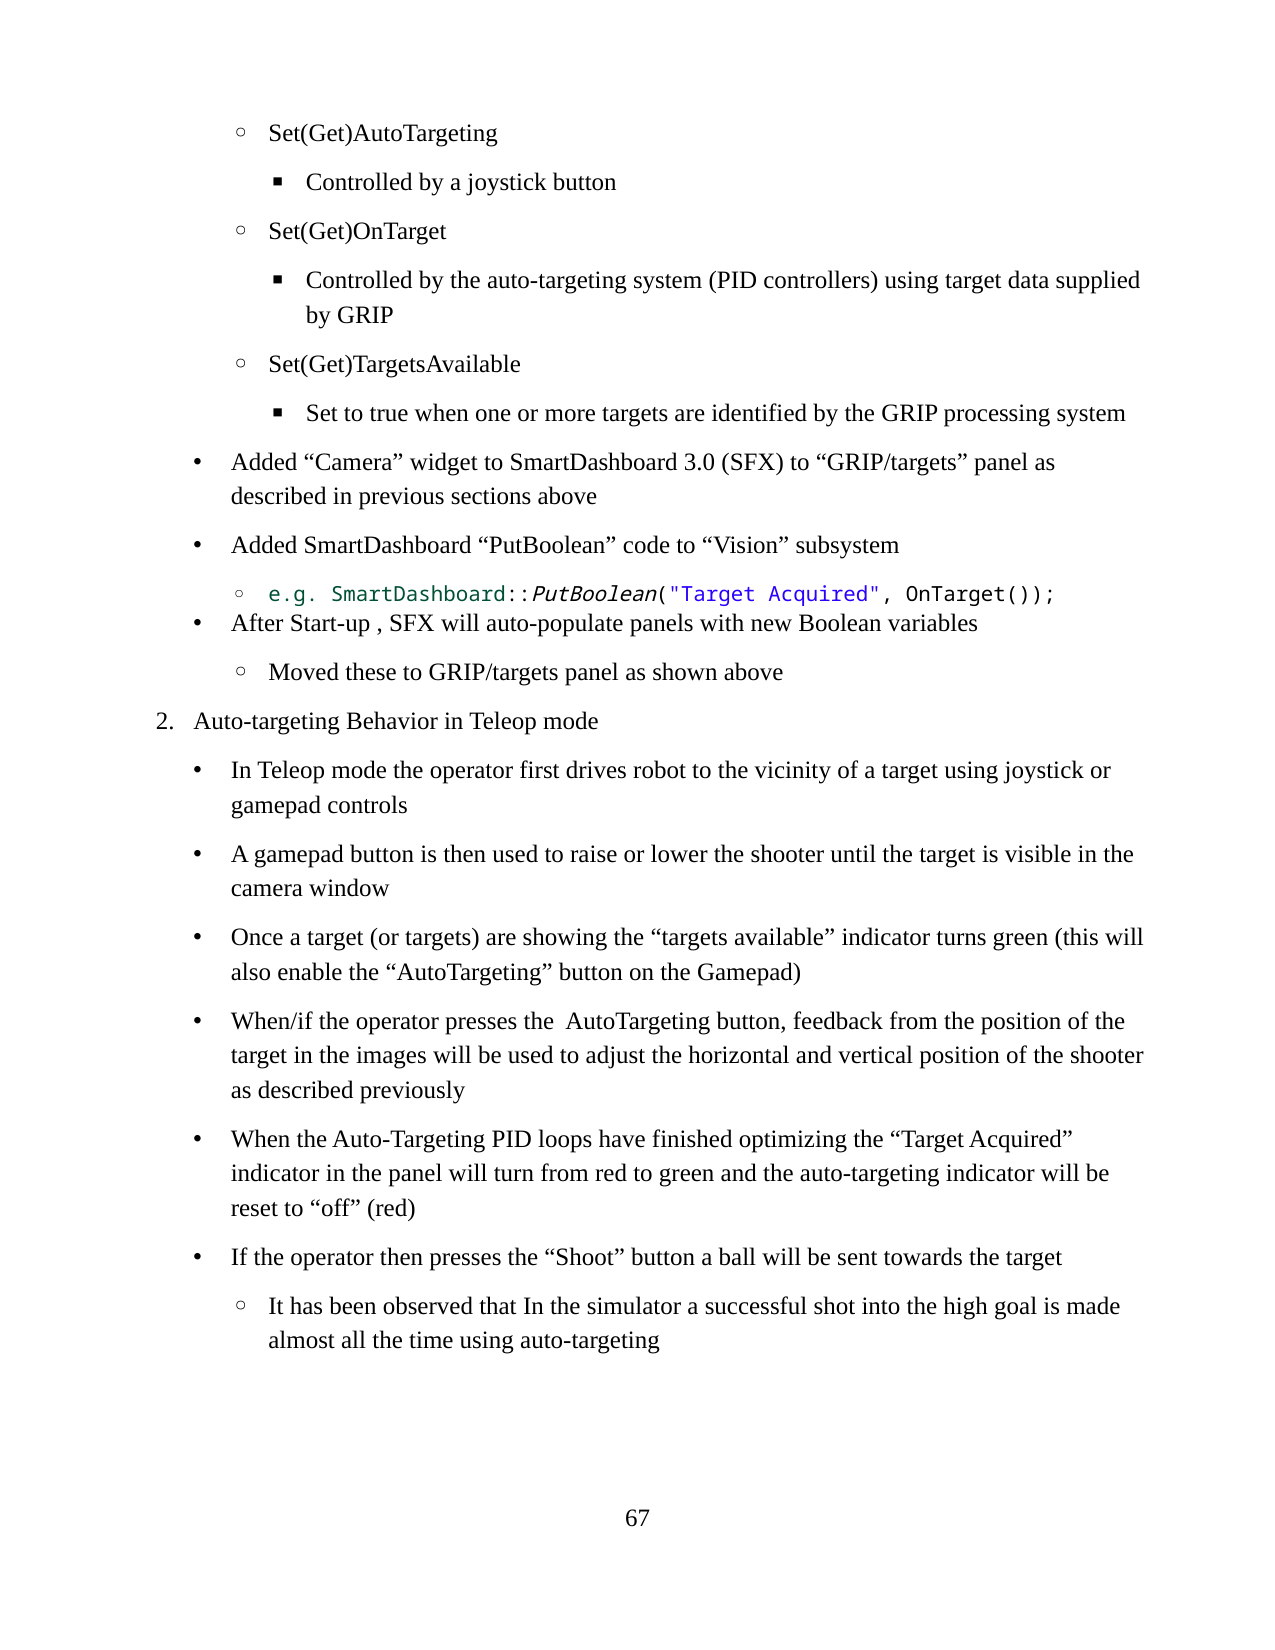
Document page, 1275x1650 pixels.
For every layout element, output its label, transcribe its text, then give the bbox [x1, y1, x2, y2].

list If the operator then presses the “Shoot” button a ball will be sent towards the target [193, 1242, 1157, 1271]
list Set(Get)OnTarget [231, 216, 1157, 245]
list When/if the operator presses the AutoTargeting button, feedback from the position of the target in the images will be used to adjust the horizontal and vertical position of the shooter as described previously [193, 1006, 1157, 1103]
list When the Auto-Targeting PID loops have finished optimizing the “Target Acquired” indicator in the panel will turn from red to green and the auto-targeting indicator will be reset to “off” (red) [193, 1124, 1157, 1222]
list In Teleop mode the operator first drives robot to the vicinity of a target using joystick or gamepad controls [193, 755, 1157, 818]
list Controlled by a joystick button [268, 167, 1157, 196]
list Controlled by the auto-targeting system (PID controllers) using target data supplied by GRIP [268, 265, 1157, 328]
list Set(Get)AutoTargeting [231, 118, 1157, 147]
list Set to true when one or more targets are identified by the GRIP processing system [268, 398, 1157, 427]
list Moved these to GRIP/targets panel as shown above [231, 657, 1157, 686]
list Added “Camera” widget to SmartDashboard 3.0 (SFX) to “GRIP/targets” panel as described in previous sections above [193, 447, 1157, 510]
list e.g. SmartDashboard::PutBoolean("Target Acquired", OnTarget()); [231, 579, 1157, 608]
list After Start-up , SFX will auto-populate panels with new Boolean variables [193, 608, 1157, 637]
list A gamepad button is then used to raise or lower the shooter until the target is visible in the camera window [193, 839, 1157, 902]
list Auto-targeting Behavior in Teleop mode [156, 706, 1157, 735]
list Added SmartDashboard “PutBoolean” code to “Vision” subsystem [193, 531, 1157, 559]
list Set(Get)TargetsAvailable [231, 349, 1157, 378]
list Once a target (or targets) are showing the “targets available” indicator turns green (this will also enable the “AutoTargeting” button on the Gamepad) [193, 922, 1157, 986]
list It has been observed that In the simulator a successful shot into the high goal is made almost all the time using auto-targeting [231, 1291, 1157, 1354]
